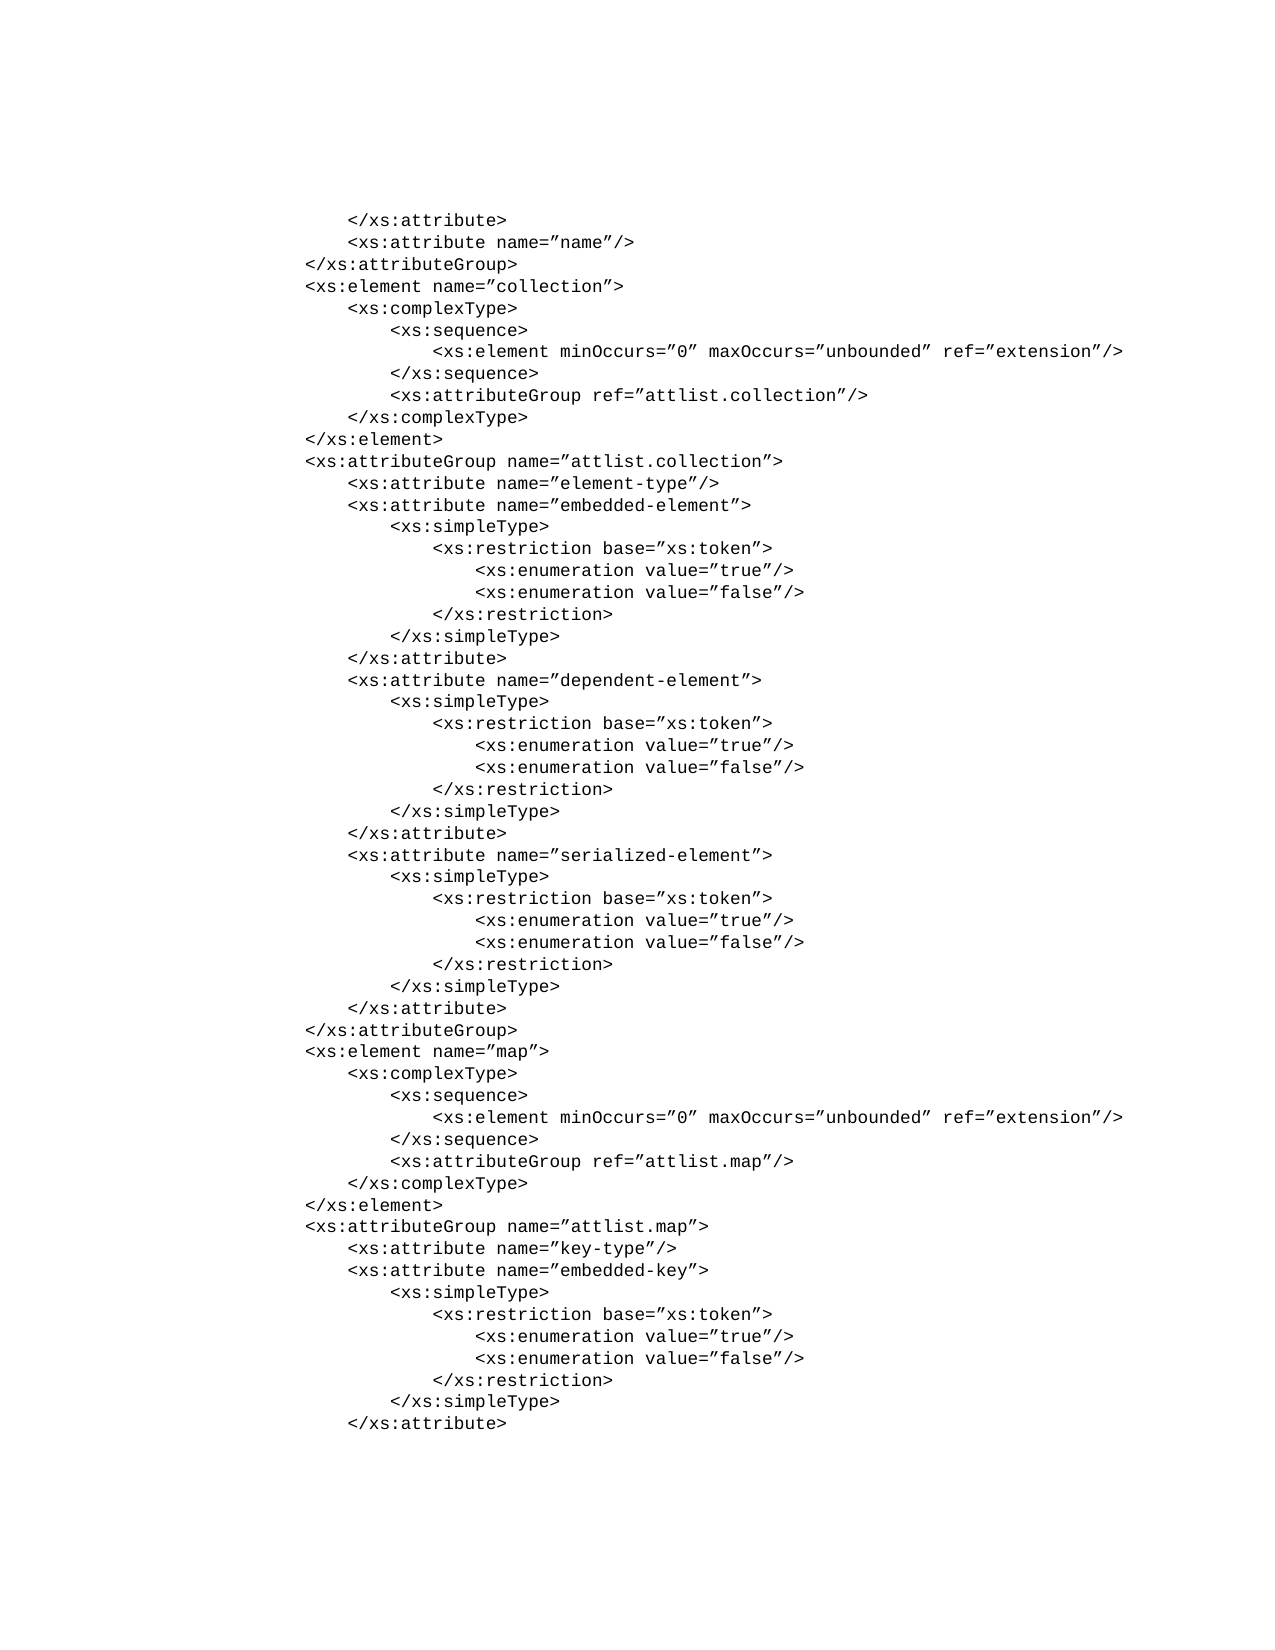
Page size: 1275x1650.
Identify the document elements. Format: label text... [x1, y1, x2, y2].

text <xs:enumeration value=”false”/> [262, 932, 1125, 954]
text </xs:simpleType> [262, 1391, 1125, 1413]
text <xs:attribute name=”embedded-element”> [262, 494, 1125, 516]
text <xs:complexType> [262, 297, 1125, 319]
text </xs:restriction> [262, 604, 1125, 626]
text </xs:simpleType> [262, 626, 1125, 647]
text <xs:enumeration value=”true”/> [262, 735, 1125, 757]
text <xs:element name=”map”> [262, 1041, 1125, 1063]
text <xs:attribute name=”key-type”/> [262, 1238, 1125, 1260]
text <xs:attributeGroup ref=”attlist.map”/> [262, 1151, 1125, 1172]
text </xs:sequence> [262, 1129, 1125, 1151]
text </xs:simpleType> [262, 801, 1125, 822]
text <xs:sequence> [262, 1085, 1125, 1107]
text </xs:element> [262, 1194, 1125, 1216]
text <xs:attribute name=”name”/> [262, 232, 1125, 254]
text </xs:complexType> [262, 1172, 1125, 1194]
text </xs:complexType> [262, 407, 1125, 429]
text </xs:attributeGroup> [262, 254, 1125, 276]
text </xs:element> [262, 429, 1125, 451]
text <xs:attribute name=”element-type”/> [262, 472, 1125, 494]
text <xs:complexType> [262, 1063, 1125, 1085]
text </xs:attribute> [262, 1413, 1125, 1435]
text <xs:simpleType> [262, 516, 1125, 538]
text <xs:attributeGroup name=”attlist.collection”> [262, 451, 1125, 472]
text <xs:attribute name=”dependent-element”> [262, 669, 1125, 691]
text <xs:enumeration value=”true”/> [262, 1326, 1125, 1347]
text <xs:simpleType> [262, 691, 1125, 713]
text </xs:attribute> [262, 822, 1125, 844]
text <xs:simpleType> [262, 866, 1125, 888]
text </xs:simpleType> [262, 976, 1125, 997]
text <xs:restriction base=”xs:token”> [262, 713, 1125, 735]
text <xs:restriction base=”xs:token”> [262, 538, 1125, 560]
text <xs:enumeration value=”true”/> [262, 910, 1125, 932]
text <xs:attributeGroup ref=”attlist.collection”/> [262, 385, 1125, 407]
text </xs:sequence> [262, 363, 1125, 385]
text <xs:element name=”collection”> [262, 276, 1125, 297]
text <xs:element minOccurs=”0” maxOccurs=”unbounded” ref=”extension”/> [262, 341, 1125, 363]
text <xs:attribute name=”serialized-element”> [262, 844, 1125, 866]
text <xs:element minOccurs=”0” maxOccurs=”unbounded” ref=”extension”/> [262, 1107, 1125, 1129]
text </xs:restriction> [262, 1369, 1125, 1391]
text <xs:enumeration value=”true”/> [262, 560, 1125, 582]
text <xs:attribute name=”embedded-key”> [262, 1260, 1125, 1282]
text <xs:enumeration value=”false”/> [262, 757, 1125, 779]
text </xs:attribute> [262, 647, 1125, 669]
text </xs:restriction> [262, 954, 1125, 976]
text </xs:restriction> [262, 779, 1125, 801]
text <xs:restriction base=”xs:token”> [262, 888, 1125, 910]
text </xs:attribute> [262, 210, 1125, 232]
text <xs:enumeration value=”false”/> [262, 1347, 1125, 1369]
text </xs:attribute> [262, 997, 1125, 1019]
text <xs:attributeGroup name=”attlist.map”> [262, 1216, 1125, 1238]
text </xs:attributeGroup> [262, 1019, 1125, 1041]
text <xs:restriction base=”xs:token”> [262, 1304, 1125, 1326]
text <xs:simpleType> [262, 1282, 1125, 1304]
text <xs:sequence> [262, 319, 1125, 341]
text <xs:enumeration value=”false”/> [262, 582, 1125, 604]
